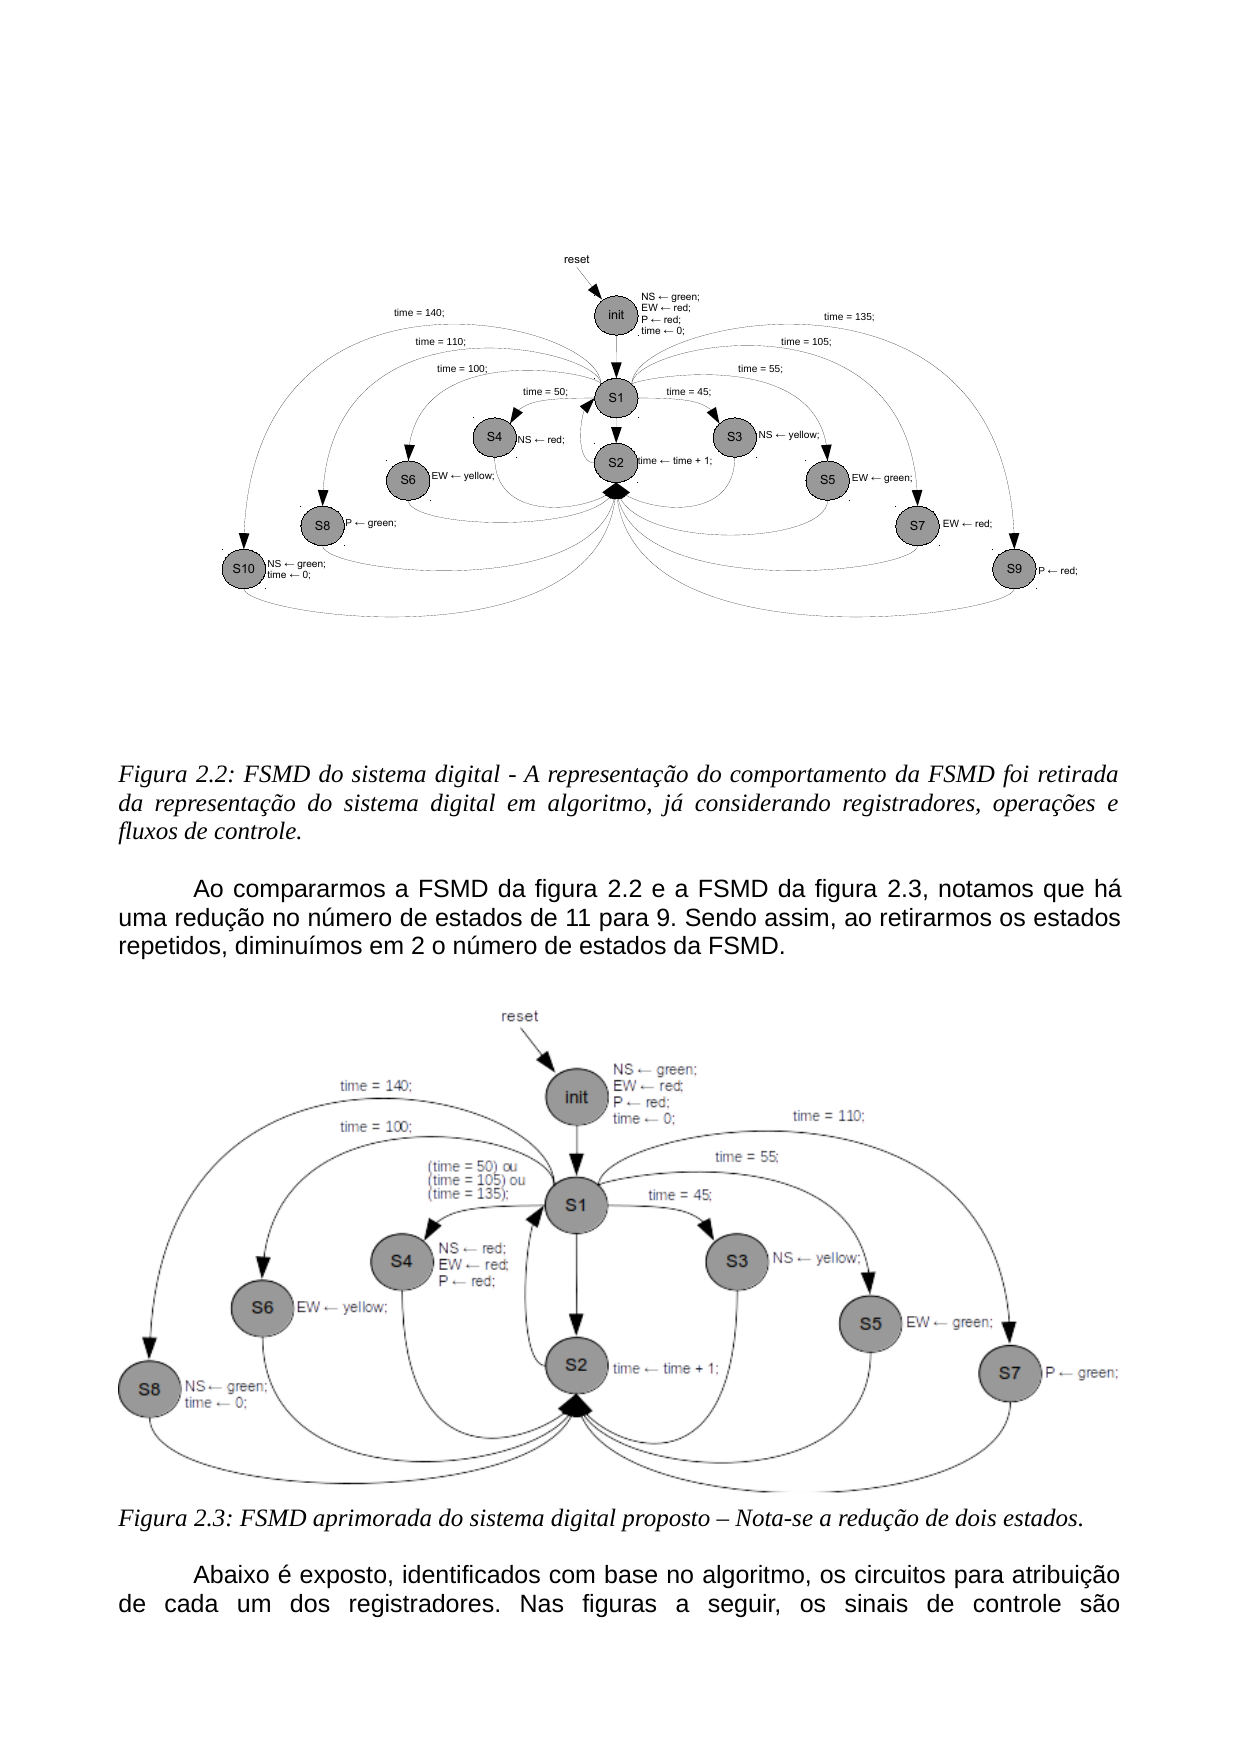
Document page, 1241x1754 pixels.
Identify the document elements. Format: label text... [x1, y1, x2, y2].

text Abaixo é exposto, identificados com base no algoritmo, os circuitos para atribuição de cada um dos registradores. Nas figuras a seguir, os sinais de controle são [118, 1560, 1122, 1618]
text Ao compararmos a FSMD da figura 2.2 e a FSMD da figura 2.3, notamos que há uma redução no número de estados de 11 para 9. Sendo assim, ao retirarmos os estados repetidos, diminuímos em 2 o número de estados da FSMD. [118, 874, 1122, 960]
text Figura 2.2: FSMD do sistema digital - A representação do comportamento da FSMD foi retirada da representação do sistema digital em algoritmo, já considerando registradores, operações e fluxos de controle. [118, 753, 1122, 845]
text Figura 2.3: FSMD aprimorada do sistema digital proposto – Nota-se a redução de dois estados. [118, 1498, 1122, 1531]
